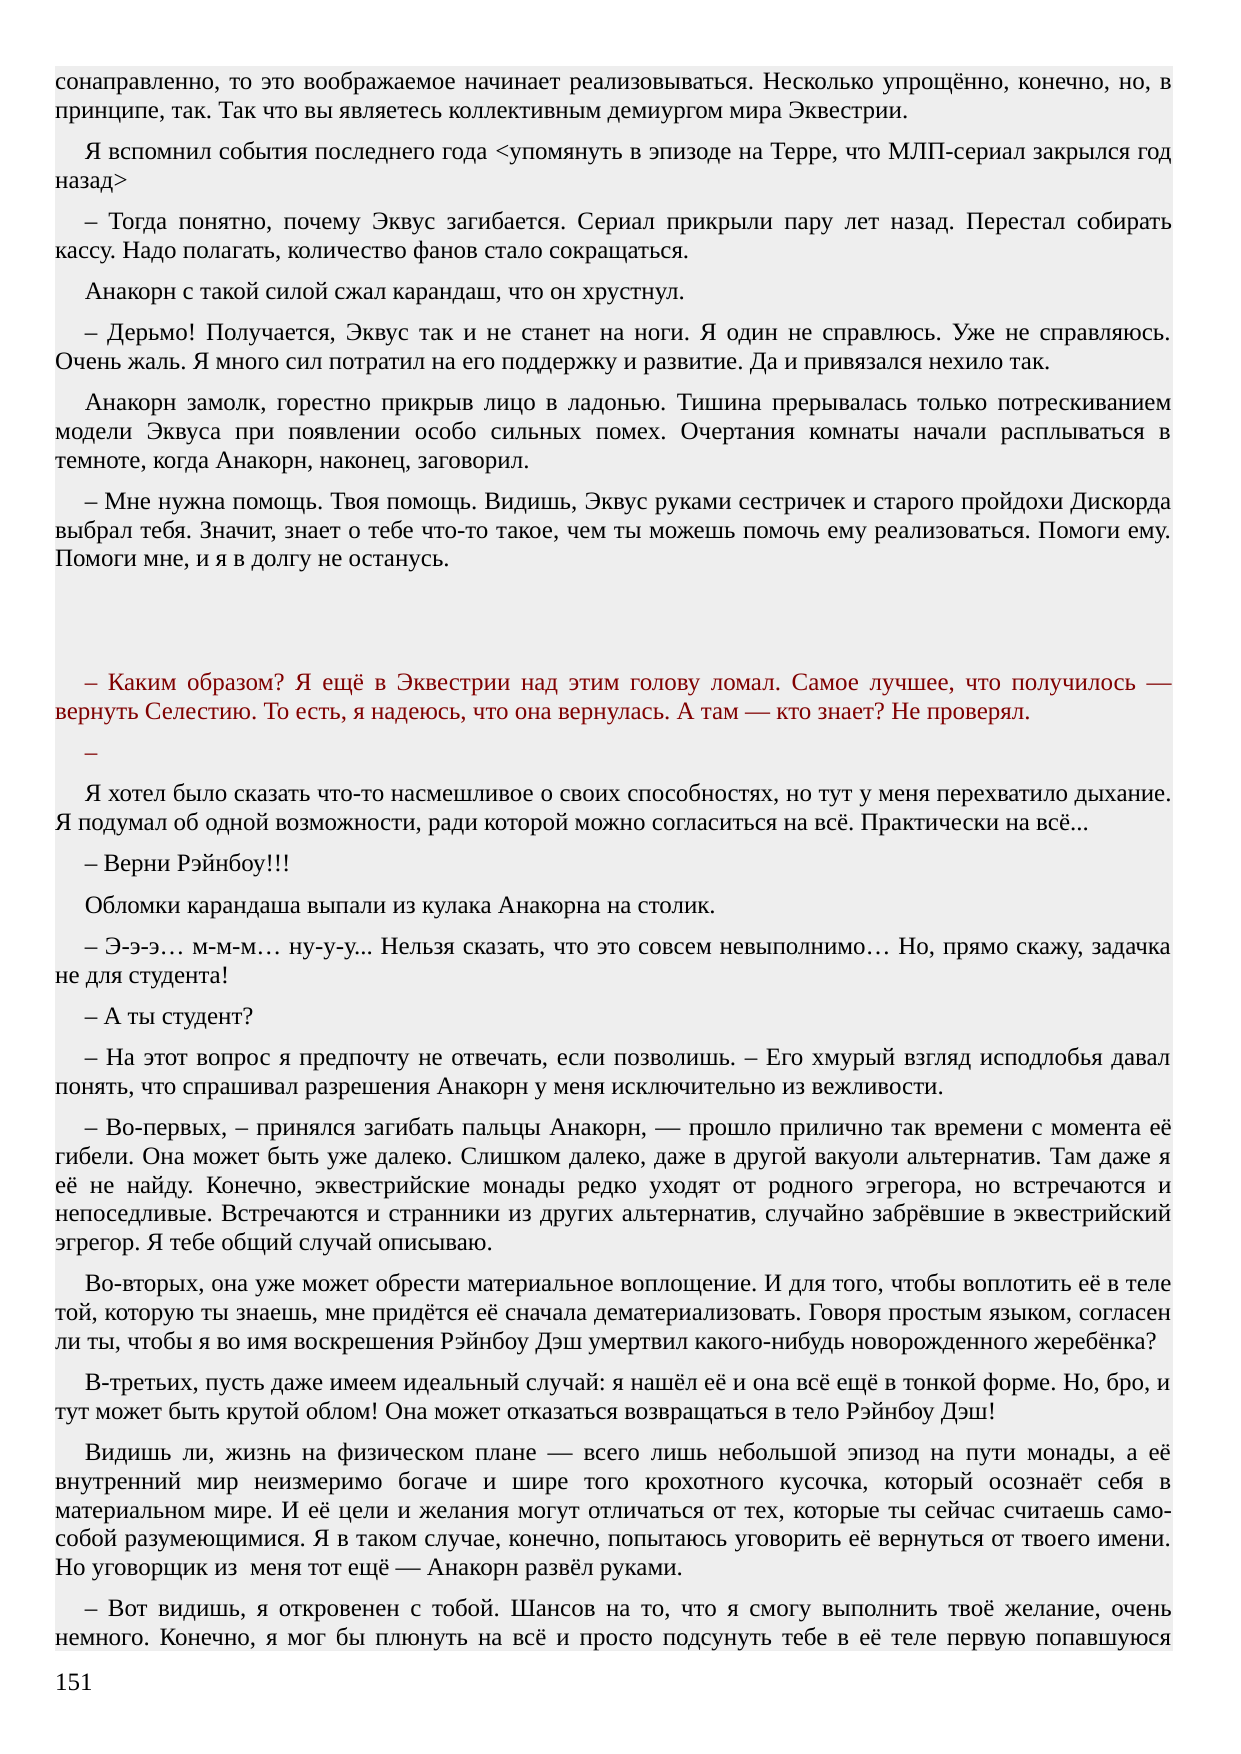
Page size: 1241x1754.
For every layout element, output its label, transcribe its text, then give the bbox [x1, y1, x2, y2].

text сонаправленно, то это воображаемое начинает реализовываться. Несколько упрощённо, конечно, но, в принципе, так. Так что вы являетесь коллективным демиургом мира Эквестрии. [55, 66, 1173, 123]
text Я вспомнил события последнего года <упомянуть в эпизоде на Терре, что МЛП-сериал закрылся год назад> [55, 136, 1173, 193]
text – Тогда понятно, почему Эквус загибается. Сериал прикрыли пару лет назад. Перестал собирать кассу. Надо полагать, количество фанов стало сокращаться. [55, 206, 1173, 263]
text – Каким образом? Я ещё в Эквестрии над этим голову ломал. Самое лучшее, что получилось — вернуть Селестию. То есть, я надеюсь, что она вернулась. А там — кто знает? Не проверял. [55, 667, 1173, 725]
text – Верни Рэйнбоу!!! [55, 848, 1173, 877]
text Анакорн с такой силой сжал карандаш, что он хрустнул. [55, 276, 1173, 305]
text – Дерьмо! Получается, Эквус так и не станет на ноги. Я один не справлюсь. Уже не справляюсь. Очень жаль. Я много сил потратил на его поддержку и развитие. Да и привязался нехило так. [55, 317, 1173, 375]
text Анакорн замолк, горестно прикрыв лицо в ладонью. Тишина прерывалась только потрескиванием модели Эквуса при появлении особо сильных помех. Очертания комнаты начали расплываться в темноте, когда Анакорн, наконец, заговорил. [55, 387, 1173, 473]
text Я хотел было сказать что-то насмешливое о своих способностях, но тут у меня перехватило дыхание. Я подумал об одной возможности, ради которой можно согласиться на всё. Практически на всё... [55, 778, 1173, 836]
text – Мне нужна помощь. Твоя помощь. Видишь, Эквус руками сестричек и старого пройдохи Дискорда выбрал тебя. Значит, знает о тебе что-то такое, чем ты можешь помочь ему реализоваться. Помоги ему. Помоги мне, и я в долгу не останусь. [55, 486, 1173, 572]
text – На этот вопрос я предпочту не отвечать, если позволишь. – Его хмурый взгляд исподлобья давал понять, что спрашивал разрешения Анакорн у меня исключительно из вежливости. [55, 1042, 1173, 1100]
text – Во-первых, – принялся загибать пальцы Анакорн, — прошло прилично так времени с момента её гибели. Она может быть уже далеко. Слишком далеко, даже в другой вакуоли альтернатив. Там даже я её не найду. Конечно, эквестрийские монады редко уходят от родного эгрегора, но встречаются и непоседливые. Встречаются и странники из других альтернатив, случайно забрёвшие в эквестрийский эгрегор. Я тебе общий случай описываю. [55, 1112, 1173, 1256]
text Обломки карандаша выпали из кулака Анакорна на столик. [55, 890, 1173, 918]
text Во-вторых, она уже может обрести материальное воплощение. И для того, чтобы воплотить её в теле той, которую ты знаешь, мне придётся её сначала дематериализовать. Говоря простым языком, согласен ли ты, чтобы я во имя воскрешения Рэйнбоу Дэш умертвил какого-нибудь новорожденного жеребёнка? [55, 1268, 1173, 1355]
text – Вот видишь, я откровенен с тобой. Шансов на то, что я смогу выполнить твоё желание, очень немного. Конечно, я мог бы плюнуть на всё и просто подсунуть тебе в её теле первую попавшуюся [55, 1593, 1173, 1651]
text – [55, 737, 1173, 766]
text В-третьих, пусть даже имеем идеальный случай: я нашёл её и она всё ещё в тонкой форме. Но, бро, и тут может быть крутой облом! Она может отказаться возвращаться в тело Рэйнбоу Дэш! [55, 1367, 1173, 1425]
text – А ты студент? [55, 1001, 1173, 1030]
text – Э-э-э… м-м-м… ну-у-у... Нельзя сказать, что это совсем невыполнимо… Но, прямо скажу, задачка не для студента! [55, 931, 1173, 988]
text Видишь ли, жизнь на физическом плане — всего лишь небольшой эпизод на пути монады, а её внутренний мир неизмеримо богаче и шире того крохотного кусочка, который осознаёт себя в материальном мире. И её цели и желания могут отличаться от тех, которые ты сейчас считаешь само-собой разумеющимися. Я в таком случае, конечно, попытаюсь уговорить её вернуться от твоего имени. Но уговорщик из меня тот ещё — Анакорн развёл руками. [55, 1437, 1173, 1581]
